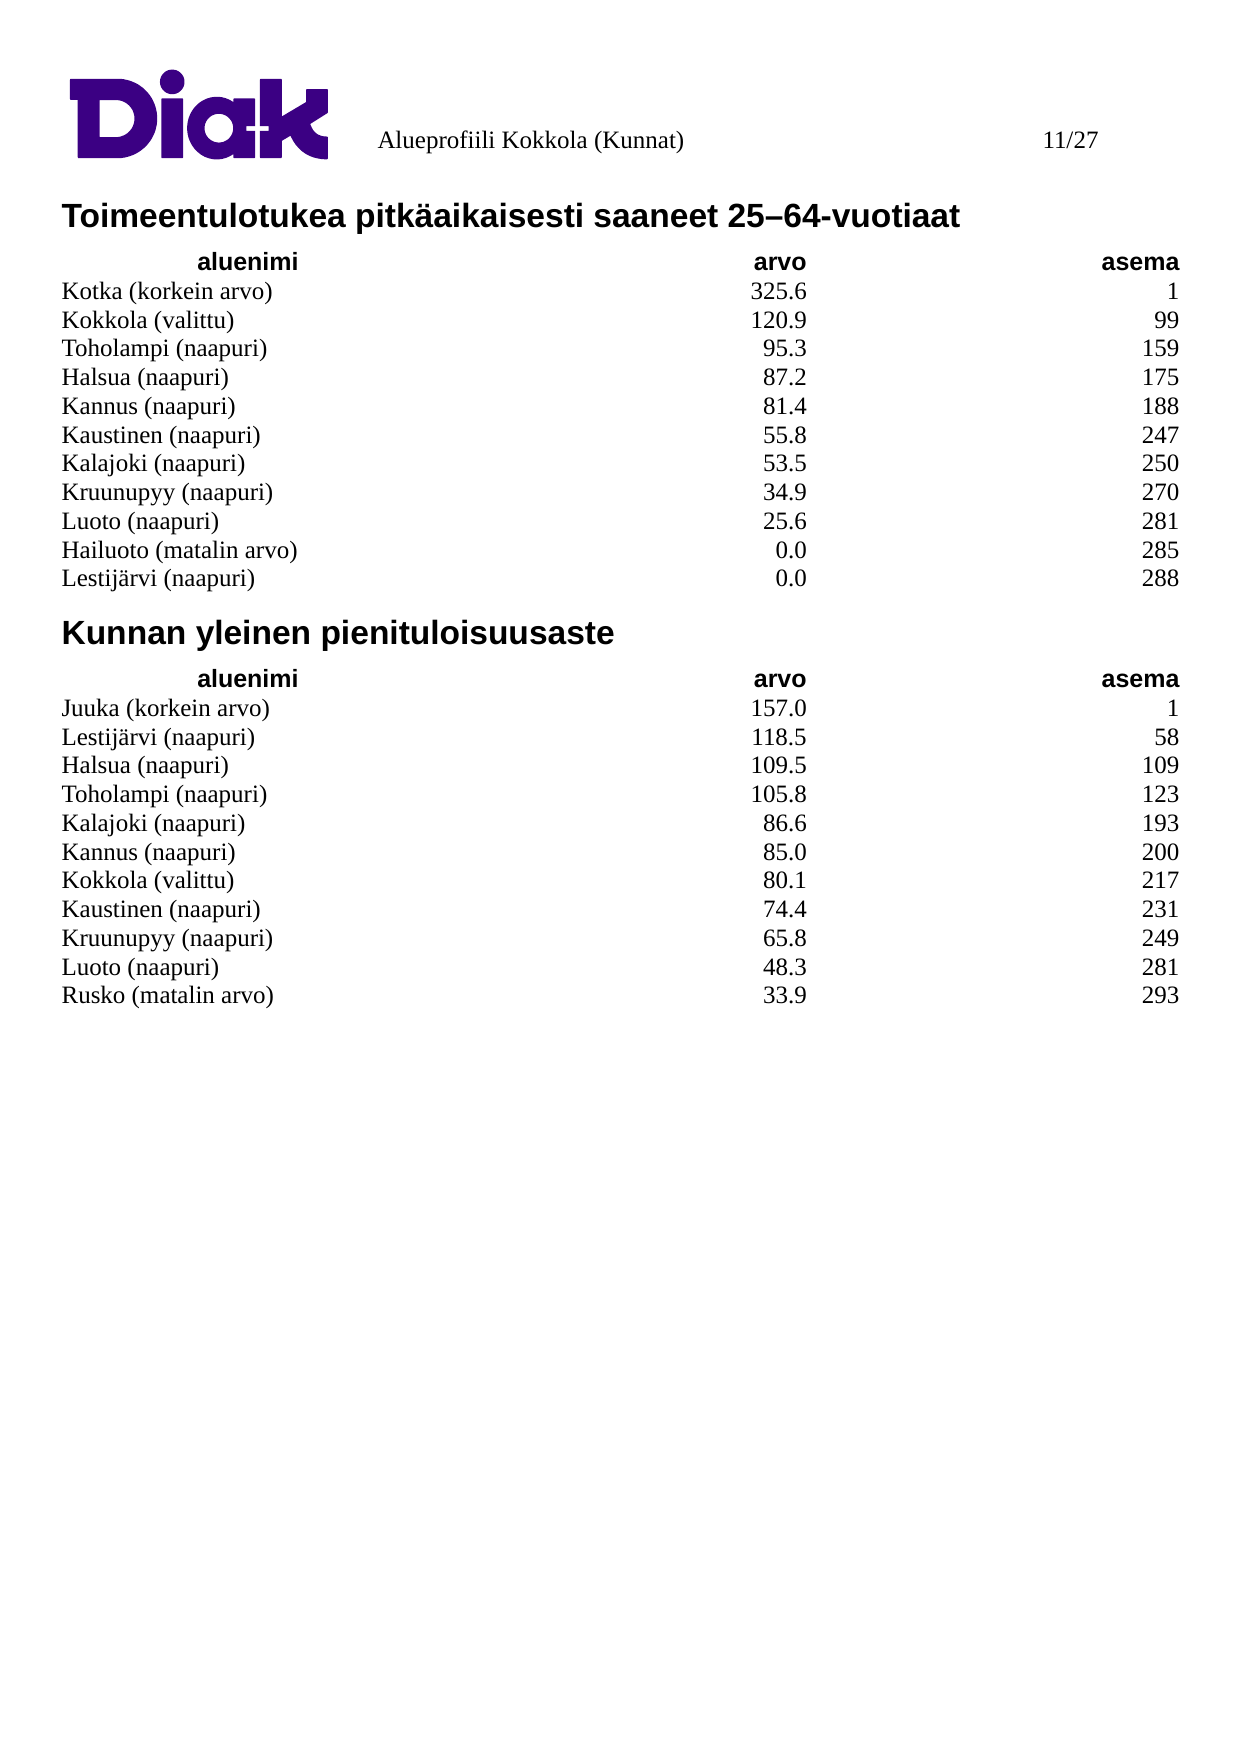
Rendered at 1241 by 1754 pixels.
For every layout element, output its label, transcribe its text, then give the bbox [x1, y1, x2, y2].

table_cell Kaustinen (naapuri) [61, 420, 434, 448]
subtitle Kunnan yleinen pienituloisuusaste [61, 613, 1179, 652]
table_cell 74.4 [434, 894, 806, 923]
table_cell 34.9 [434, 477, 806, 506]
table_cell Kannus (naapuri) [61, 391, 434, 420]
table_cell 231 [806, 894, 1179, 923]
table_cell 0.0 [434, 535, 806, 563]
table_cell 86.6 [434, 808, 806, 837]
table_cell Lestijärvi (naapuri) [61, 564, 434, 592]
table_cell 48.3 [434, 952, 806, 981]
table_cell 58 [806, 722, 1179, 751]
table_cell 200 [806, 837, 1179, 866]
table_cell 159 [806, 334, 1179, 362]
table_cell 25.6 [434, 506, 806, 535]
table_cell 249 [806, 923, 1179, 952]
table_cell 247 [806, 420, 1179, 448]
table_cell 118.5 [434, 722, 806, 751]
table_cell Kotka (korkein arvo) [61, 276, 434, 305]
table_cell Rusko (matalin arvo) [61, 981, 434, 1009]
table_cell 193 [806, 808, 1179, 837]
table_cell 85.0 [434, 837, 806, 866]
table_cell 81.4 [434, 391, 806, 420]
table_cell 285 [806, 535, 1179, 563]
table_cell Kalajoki (naapuri) [61, 808, 434, 837]
table_cell Kruunupyy (naapuri) [61, 477, 434, 506]
table_header aluenimi [61, 664, 434, 693]
table_header arvo [434, 664, 806, 693]
table_cell 53.5 [434, 449, 806, 477]
table_cell Toholampi (naapuri) [61, 334, 434, 362]
table_cell 99 [806, 305, 1179, 333]
table_cell 188 [806, 391, 1179, 420]
table_cell Lestijärvi (naapuri) [61, 722, 434, 751]
table_cell 87.2 [434, 362, 806, 391]
table_cell Kalajoki (naapuri) [61, 449, 434, 477]
table_cell Halsua (naapuri) [61, 751, 434, 779]
table_cell Kannus (naapuri) [61, 837, 434, 866]
table_cell 175 [806, 362, 1179, 391]
table_cell 293 [806, 981, 1179, 1009]
table_cell 109.5 [434, 751, 806, 779]
table_cell 325.6 [434, 276, 806, 305]
table_cell 270 [806, 477, 1179, 506]
table_cell 55.8 [434, 420, 806, 448]
table_cell 250 [806, 449, 1179, 477]
subtitle Toimeentulotukea pitkäaikaisesti saaneet 25–64-vuotiaat [61, 196, 1179, 235]
table_cell 33.9 [434, 981, 806, 1009]
table_cell 109 [806, 751, 1179, 779]
table_cell 80.1 [434, 866, 806, 894]
table_cell 95.3 [434, 334, 806, 362]
table_cell Kaustinen (naapuri) [61, 894, 434, 923]
table_cell Kruunupyy (naapuri) [61, 923, 434, 952]
table_cell Juuka (korkein arvo) [61, 693, 434, 722]
table_cell 65.8 [434, 923, 806, 952]
table_cell Luoto (naapuri) [61, 506, 434, 535]
table_cell 281 [806, 506, 1179, 535]
table_cell Halsua (naapuri) [61, 362, 434, 391]
table_header asema [806, 664, 1179, 693]
table_cell Kokkola (valittu) [61, 866, 434, 894]
table_header arvo [434, 247, 806, 276]
table_cell 1 [806, 693, 1179, 722]
table_cell Luoto (naapuri) [61, 952, 434, 981]
table_cell 120.9 [434, 305, 806, 333]
table_cell Hailuoto (matalin arvo) [61, 535, 434, 563]
table_cell 288 [806, 564, 1179, 592]
table_cell 157.0 [434, 693, 806, 722]
table_cell 281 [806, 952, 1179, 981]
table_cell 1 [806, 276, 1179, 305]
table_cell 123 [806, 779, 1179, 808]
table_header asema [806, 247, 1179, 276]
table_cell 217 [806, 866, 1179, 894]
table_header aluenimi [61, 247, 434, 276]
table_cell Kokkola (valittu) [61, 305, 434, 333]
table_cell 0.0 [434, 564, 806, 592]
table_cell Toholampi (naapuri) [61, 779, 434, 808]
table_cell 105.8 [434, 779, 806, 808]
